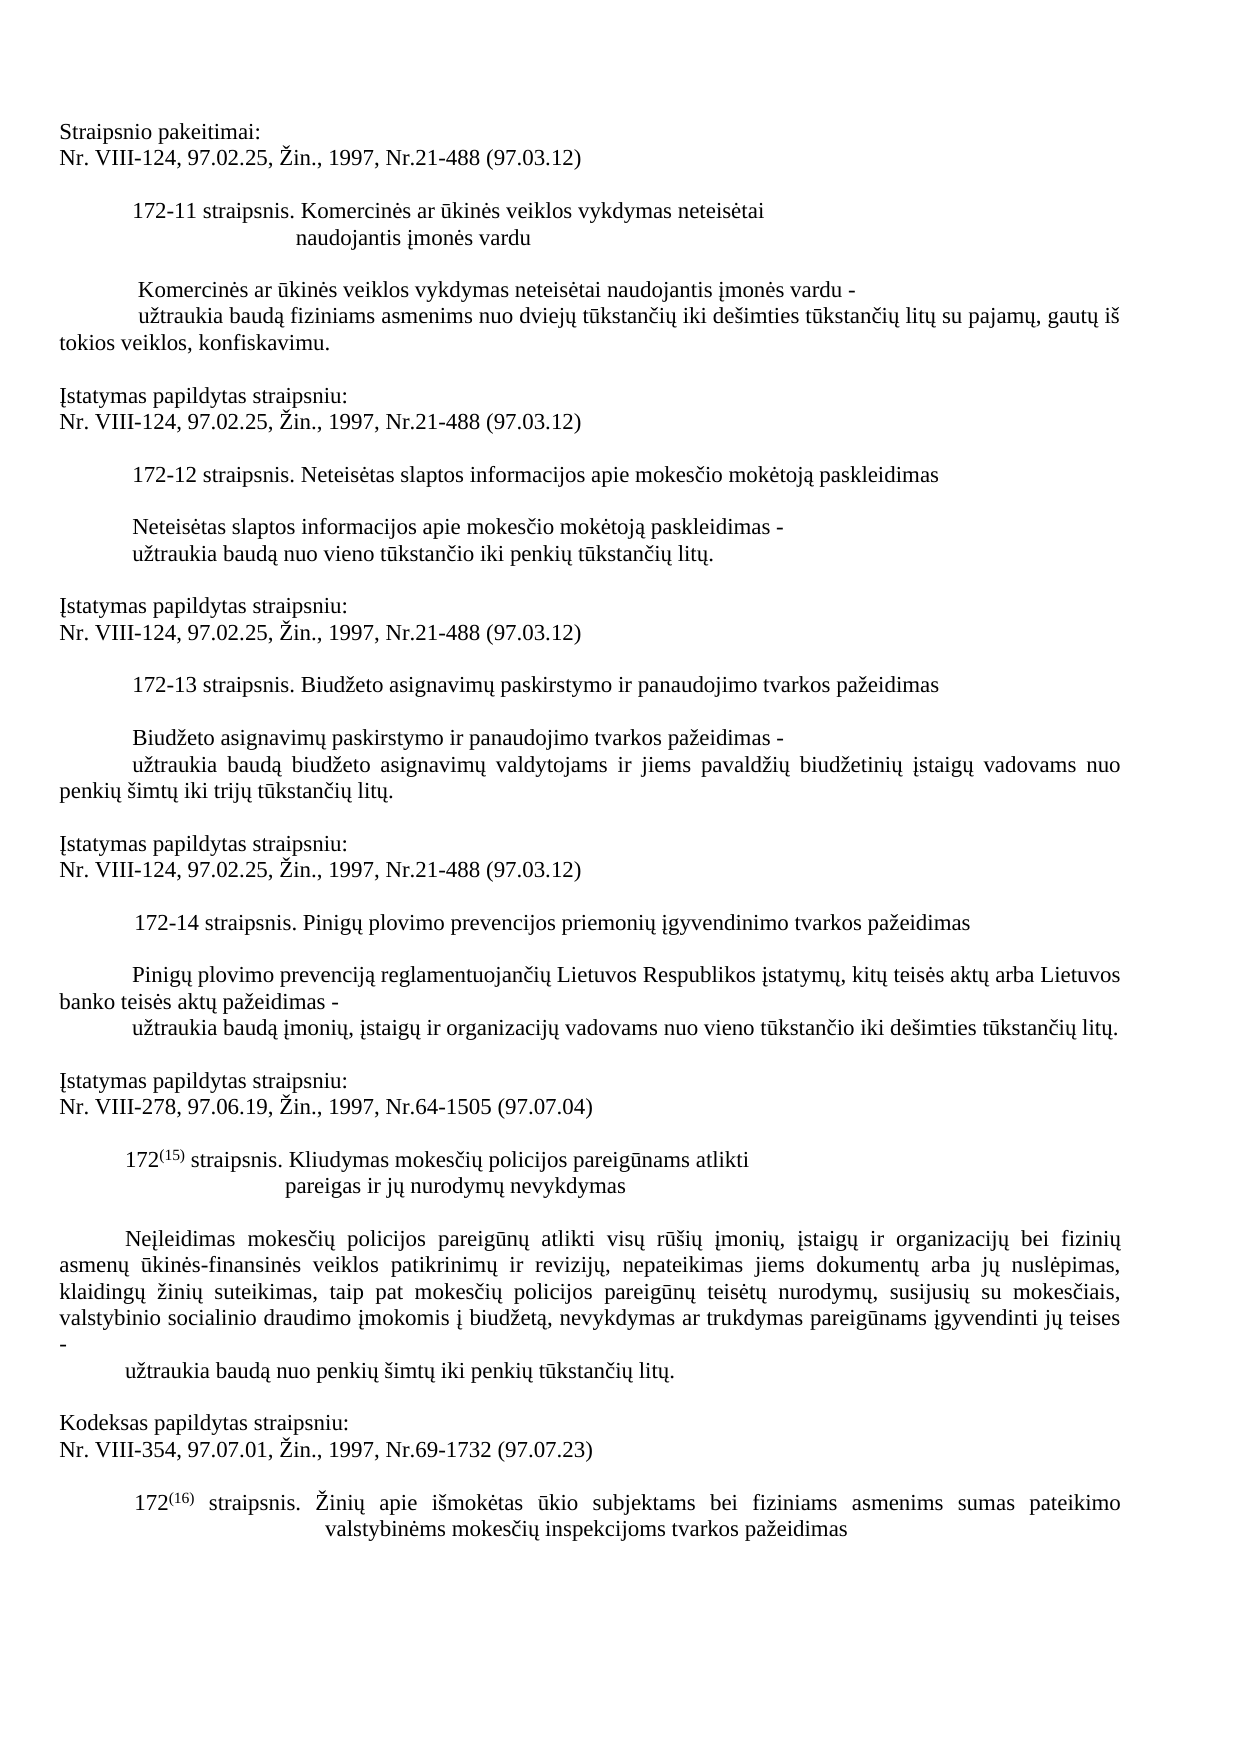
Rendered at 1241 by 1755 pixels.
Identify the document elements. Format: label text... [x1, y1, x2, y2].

text Komercinės ar ūkinės veiklos vykdymas neteisėtai naudojantis įmonės vardu - [59, 276, 1122, 303]
text Nr. VIII-124, 97.02.25, Žin., 1997, Nr.21-488 (97.03.12) [59, 144, 1122, 171]
text užtraukia baudą įmonių, įstaigų ir organizacijų vadovams nuo vieno tūkstančio iki dešimties tūkstančių litų. [59, 1014, 1122, 1041]
text Nr. VIII-124, 97.02.25, Žin., 1997, Nr.21-488 (97.03.12) [59, 408, 1122, 434]
text užtraukia baudą biudžeto asignavimų valdytojams ir jiems pavaldžių biudžetinių įstaigų vadovams nuo penkių šimtų iki trijų tūkstančių litų. [59, 751, 1122, 803]
text Įstatymas papildytas straipsniu: [59, 1067, 1122, 1093]
text pareigas ir jų nurodymų nevykdymas [59, 1172, 1122, 1199]
text 172-13 straipsnis. Biudžeto asignavimų paskirstymo ir panaudojimo tvarkos pažeidimas [59, 672, 1122, 698]
text Pinigų plovimo prevenciją reglamentuojančių Lietuvos Respublikos įstatymų, kitų teisės aktų arba Lietuvos banko teisės aktų pažeidimas - [59, 961, 1122, 1014]
text Neteisėtas slaptos informacijos apie mokesčio mokėtoją paskleidimas - [59, 513, 1122, 540]
text Nr. VIII-124, 97.02.25, Žin., 1997, Nr.21-488 (97.03.12) [59, 856, 1122, 882]
text užtraukia baudą fiziniams asmenims nuo dviejų tūkstančių iki dešimties tūkstančių litų su pajamų, gautų iš tokios veiklos, konfiskavimu. [59, 303, 1122, 355]
text užtraukia baudą nuo vieno tūkstančio iki penkių tūkstančių litų. [59, 540, 1122, 566]
text užtraukia baudą nuo penkių šimtų iki penkių tūkstančių litų. [59, 1357, 1122, 1383]
text Kodeksas papildytas straipsniu: [59, 1409, 1122, 1436]
text 172-14 straipsnis. Pinigų plovimo prevencijos priemonių įgyvendinimo tvarkos pažeidimas [59, 909, 1122, 935]
text Nr. VIII-124, 97.02.25, Žin., 1997, Nr.21-488 (97.03.12) [59, 619, 1122, 645]
text 172-11 straipsnis. Komercinės ar ūkinės veiklos vykdymas neteisėtai [59, 197, 1122, 223]
text 172(15) straipsnis. Kliudymas mokesčių policijos pareigūnams atlikti [59, 1146, 1122, 1172]
text Nr. VIII-278, 97.06.19, Žin., 1997, Nr.64-1505 (97.07.04) [59, 1093, 1122, 1119]
text Įstatymas papildytas straipsniu: [59, 592, 1122, 619]
text Biudžeto asignavimų paskirstymo ir panaudojimo tvarkos pažeidimas - [59, 724, 1122, 751]
text Neįleidimas mokesčių policijos pareigūnų atlikti visų rūšių įmonių, įstaigų ir organizacijų bei fizinių asmenų ūkinės-finansinės veiklos patikrinimų ir revizijų, nepateikimas jiems dokumentų arba jų nuslėpimas, klaidingų žinių suteikimas, taip pat mokesčių policijos pareigūnų teisėtų nurodymų, susijusių su mokesčiais, valstybinio socialinio draudimo įmokomis į biudžetą, nevykdymas ar trukdymas pareigūnams įgyvendinti jų teises - [59, 1225, 1122, 1357]
text Straipsnio pakeitimai: [59, 118, 1122, 144]
text Įstatymas papildytas straipsniu: [59, 382, 1122, 408]
text Įstatymas papildytas straipsniu: [59, 830, 1122, 856]
text 172-12 straipsnis. Neteisėtas slaptos informacijos apie mokesčio mokėtoją paskleidimas [59, 461, 1122, 487]
text 172(16) straipsnis. Žinių apie išmokėtas ūkio subjektams bei fiziniams asmenims sumas pateikimo valstybinėms mokesčių inspekcijoms tvarkos pažeidimas [134, 1488, 1122, 1541]
text Nr. VIII-354, 97.07.01, Žin., 1997, Nr.69-1732 (97.07.23) [59, 1436, 1122, 1462]
text naudojantis įmonės vardu [59, 223, 1122, 250]
